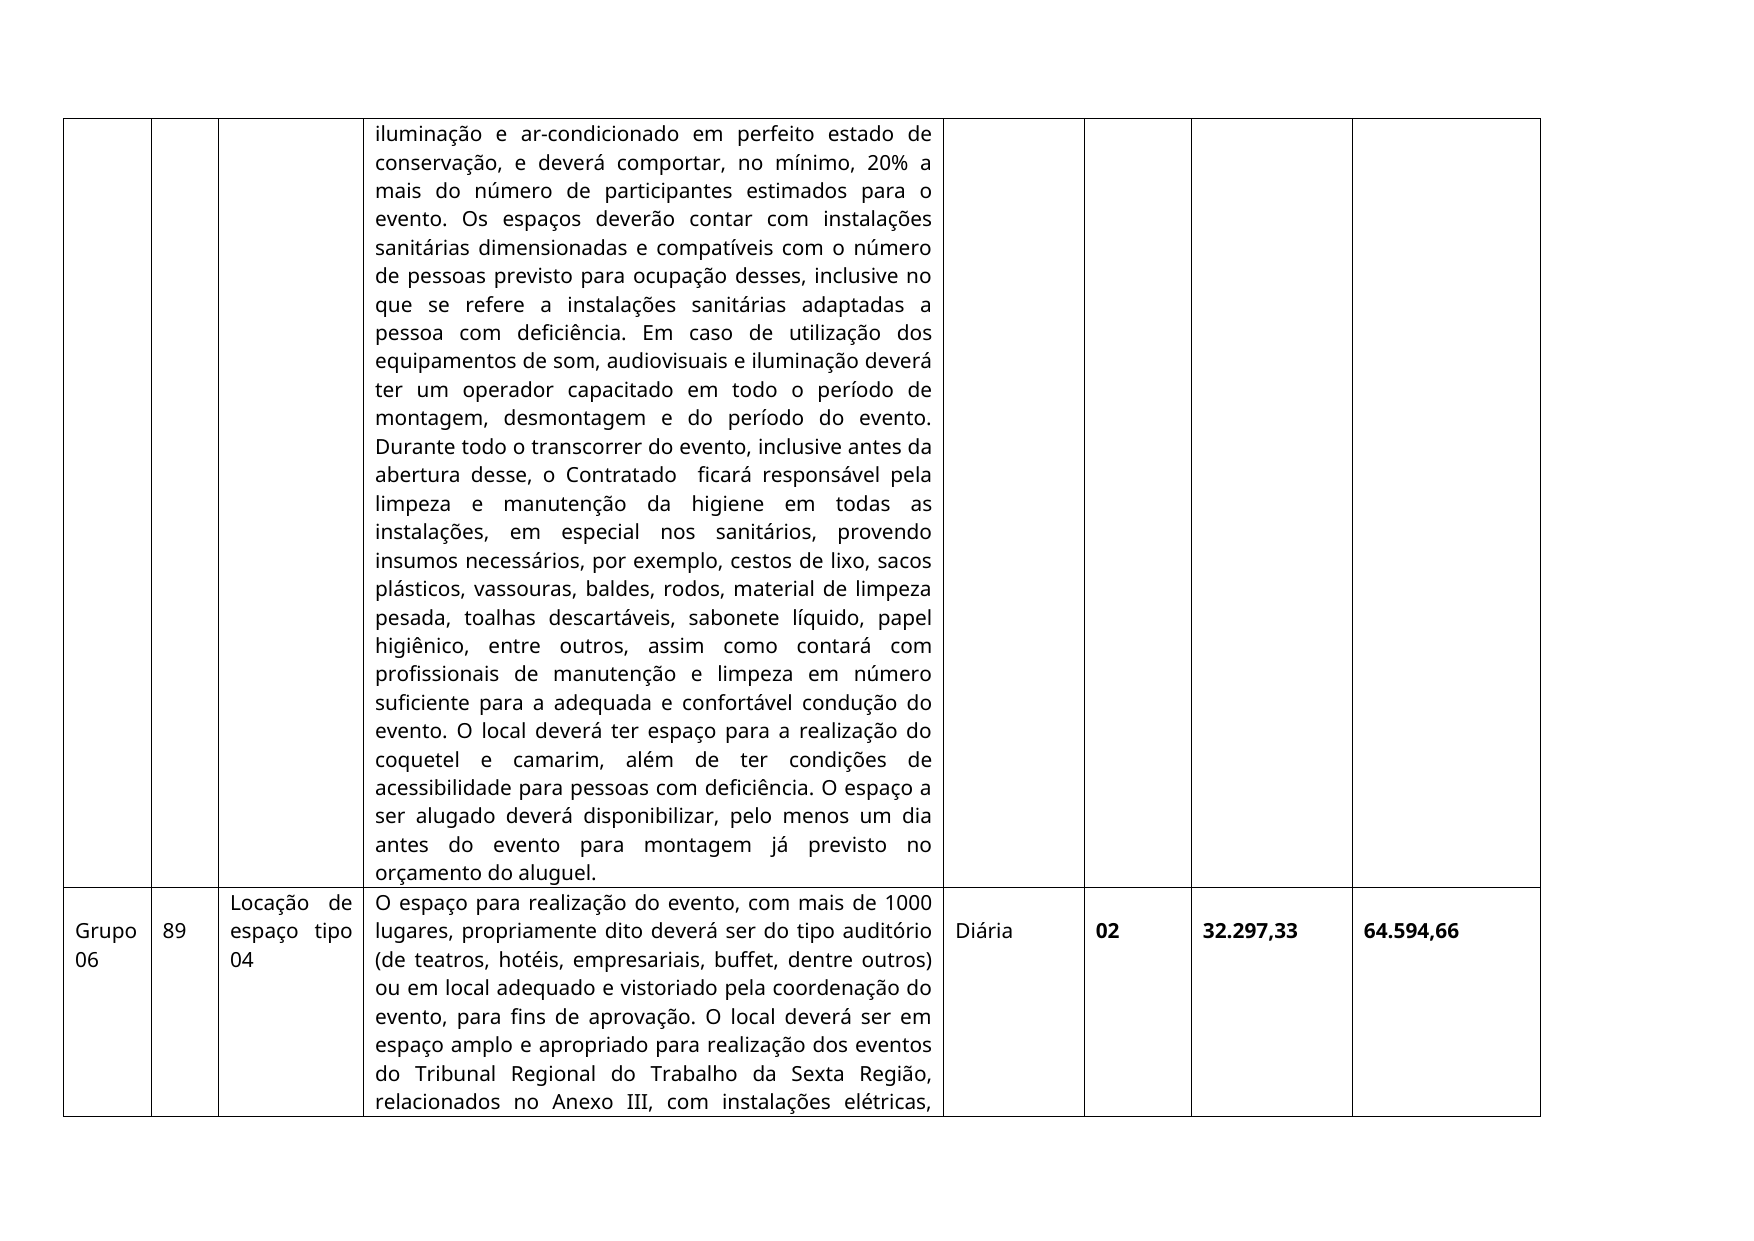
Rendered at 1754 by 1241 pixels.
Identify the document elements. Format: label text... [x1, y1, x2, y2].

table_cell [944, 119, 1084, 887]
table_cell [1192, 119, 1352, 887]
table_cell 32.297,33 [1192, 888, 1352, 1116]
table_cell 89 [152, 888, 218, 1116]
table_cell Locação de espaço tipo 04 [219, 888, 363, 1116]
table_cell [219, 119, 363, 887]
table_cell [1085, 119, 1191, 887]
table_cell 64.594,66 [1353, 888, 1540, 1116]
table_cell [1353, 119, 1540, 887]
table_cell O espaço para realização do evento, com mais de 1000 lugares, propriamente dito deverá ser do tipo auditório (de teatros, hotéis, empresariais, buffet, dentre outros) ou em local adequado e vistoriado pela coordenação do evento, para fins de aprovação. O local deverá ser em espaço amplo e apropriado para realização dos eventos do Tribunal Regional do Trabalho da Sexta Região, relacionados no Anexo III, com instalações elétricas, [364, 888, 943, 1116]
table_cell 02 [1085, 888, 1191, 1116]
table_cell Diária [944, 888, 1084, 1116]
table_cell iluminação e ar-condicionado em perfeito estado de conservação, e deverá comportar, no mínimo, 20% a mais do número de participantes estimados para o evento. Os espaços deverão contar com instalações sanitárias dimensionadas e compatíveis com o número de pessoas previsto para ocupação desses, inclusive no que se refere a instalações sanitárias adaptadas a pessoa com deficiência. Em caso de utilização dos equipamentos de som, audiovisuais e iluminação deverá ter um operador capacitado em todo o período de montagem, desmontagem e do período do evento. Durante todo o transcorrer do evento, inclusive antes da abertura desse, o Contratado ficará responsável pela limpeza e manutenção da higiene em todas as instalações, em especial nos sanitários, provendo insumos necessários, por exemplo, cestos de lixo, sacos plásticos, vassouras, baldes, rodos, material de limpeza pesada, toalhas descartáveis, sabonete líquido, papel higiênico, entre outros, assim como contará com profissionais de manutenção e limpeza em número suficiente para a adequada e confortável condução do evento. O local deverá ter espaço para a realização do coquetel e camarim, além de ter condições de acessibilidade para pessoas com deficiência. O espaço a ser alugado deverá disponibilizar, pelo menos um dia antes do evento para montagem já previsto no orçamento do aluguel. [364, 119, 943, 887]
table_cell Grupo 06 [64, 888, 151, 1116]
table_cell [152, 119, 218, 887]
table_cell [64, 119, 151, 887]
